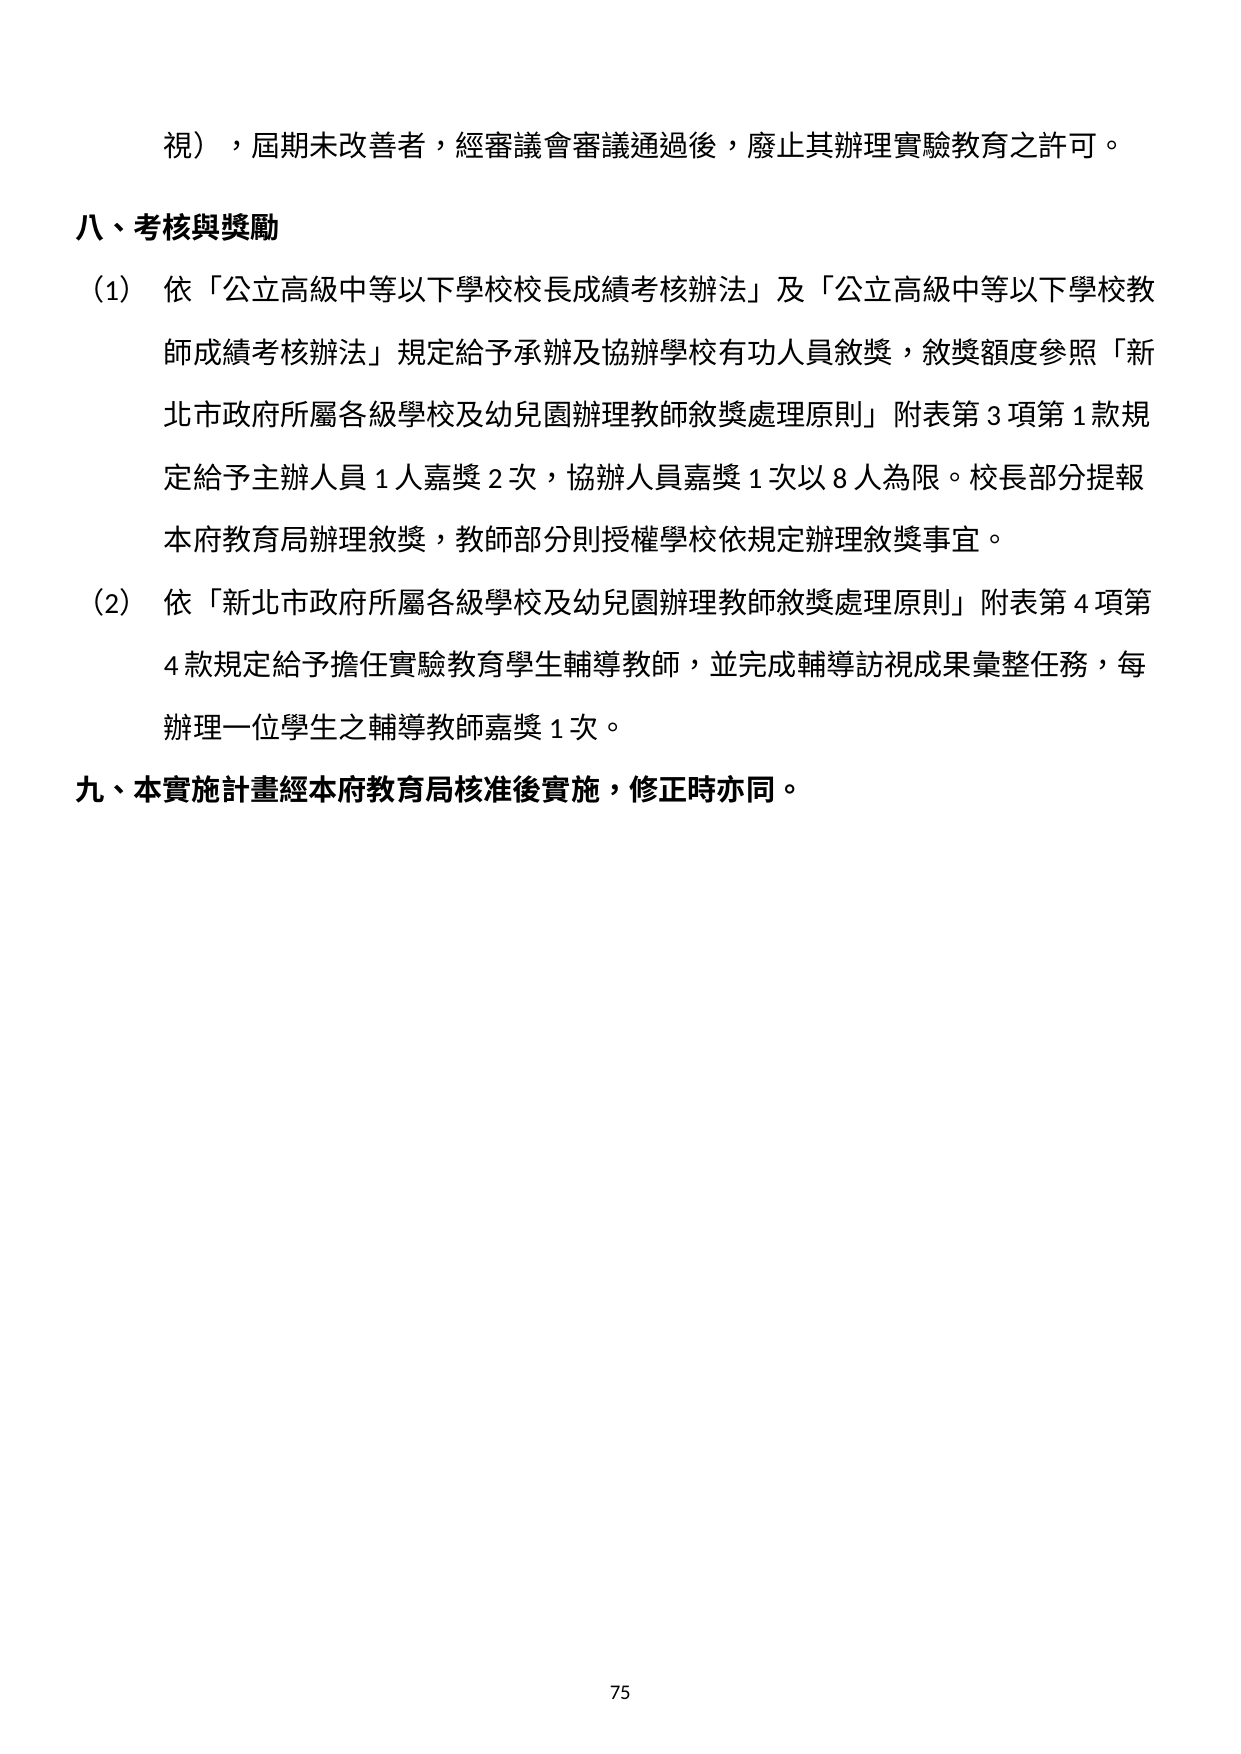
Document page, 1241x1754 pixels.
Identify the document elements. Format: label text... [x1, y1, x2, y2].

list 視），屆期未改善者，經審議會審議通過後，廢止其辦理實驗教育之許可。 [75, 102, 1165, 165]
list 依「新北市政府所屬各級學校及幼兒園辦理教師敘獎處理原則」附表第4項第4款規定給予擔任實驗教育學生輔導教師，並完成輔導訪視成果彙整任務，每辦理一位學生之輔導教師嘉獎1次。 [75, 559, 1165, 746]
list 依「公立高級中等以下學校校長成績考核辦法」及「公立高級中等以下學校教師成績考核辦法」規定給予承辦及協辦學校有功人員敘獎，敘獎額度參照「新北市政府所屬各級學校及幼兒園辦理教師敘獎處理原則」附表第3項第1款規定給予主辦人員1人嘉獎2次，協辦人員嘉獎1次以8人為限。校長部分提報本府教育局辦理敘獎，教師部分則授權學校依規定辦理敘獎事宜。 [75, 246, 1165, 559]
text 八、考核與獎勵 [75, 184, 1165, 246]
text 九、本實施計畫經本府教育局核准後實施，修正時亦同。 [75, 746, 1165, 809]
